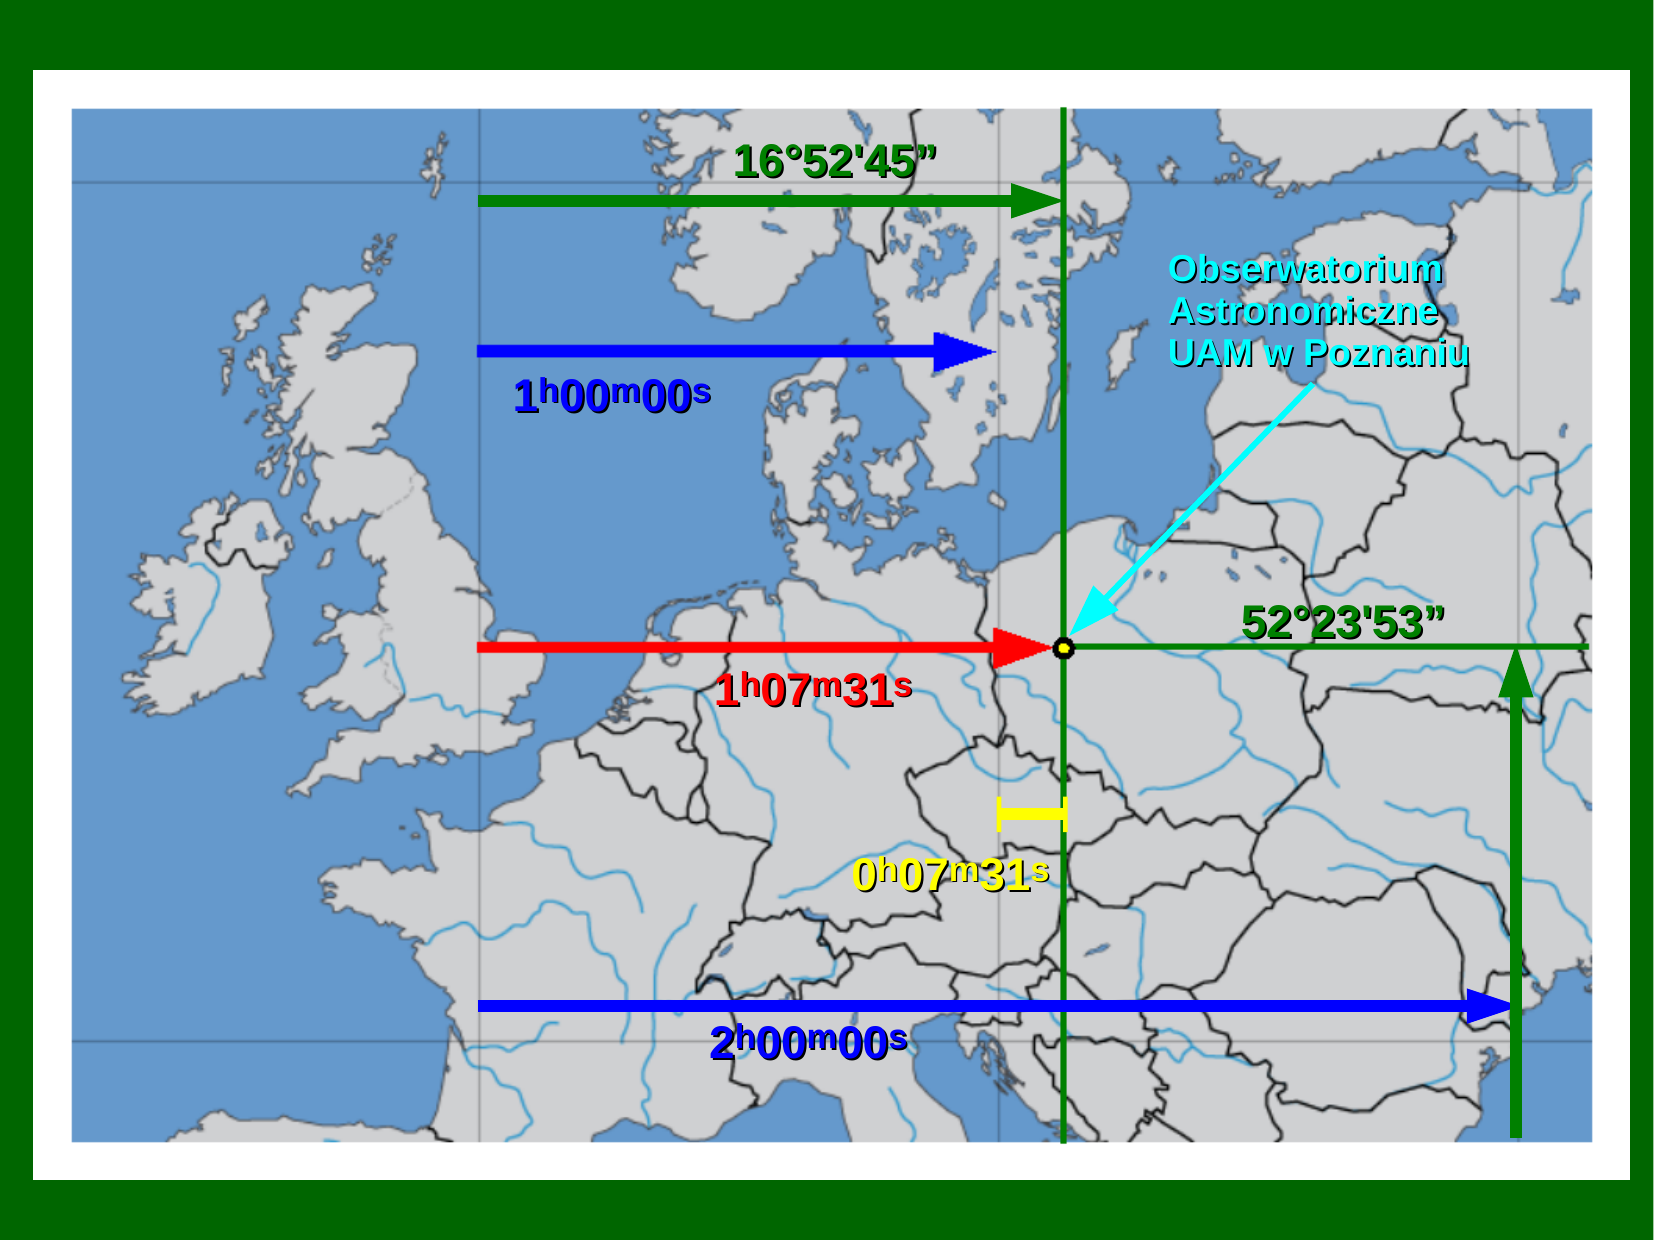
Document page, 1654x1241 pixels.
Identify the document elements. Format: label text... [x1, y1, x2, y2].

text_box 52°23'53” [1225, 588, 1487, 655]
text_box 1h00m00s [497, 362, 739, 430]
picture [33, 70, 1630, 1180]
text_box 1h07m31s [699, 656, 940, 724]
text_box 0h07m31s [836, 841, 1077, 909]
text_box 2h00m00s [694, 1009, 935, 1077]
text_box Obserwatorium Astronomiczne UAM w Poznaniu [1153, 240, 1540, 382]
text_box 16°52'45” [717, 127, 966, 194]
